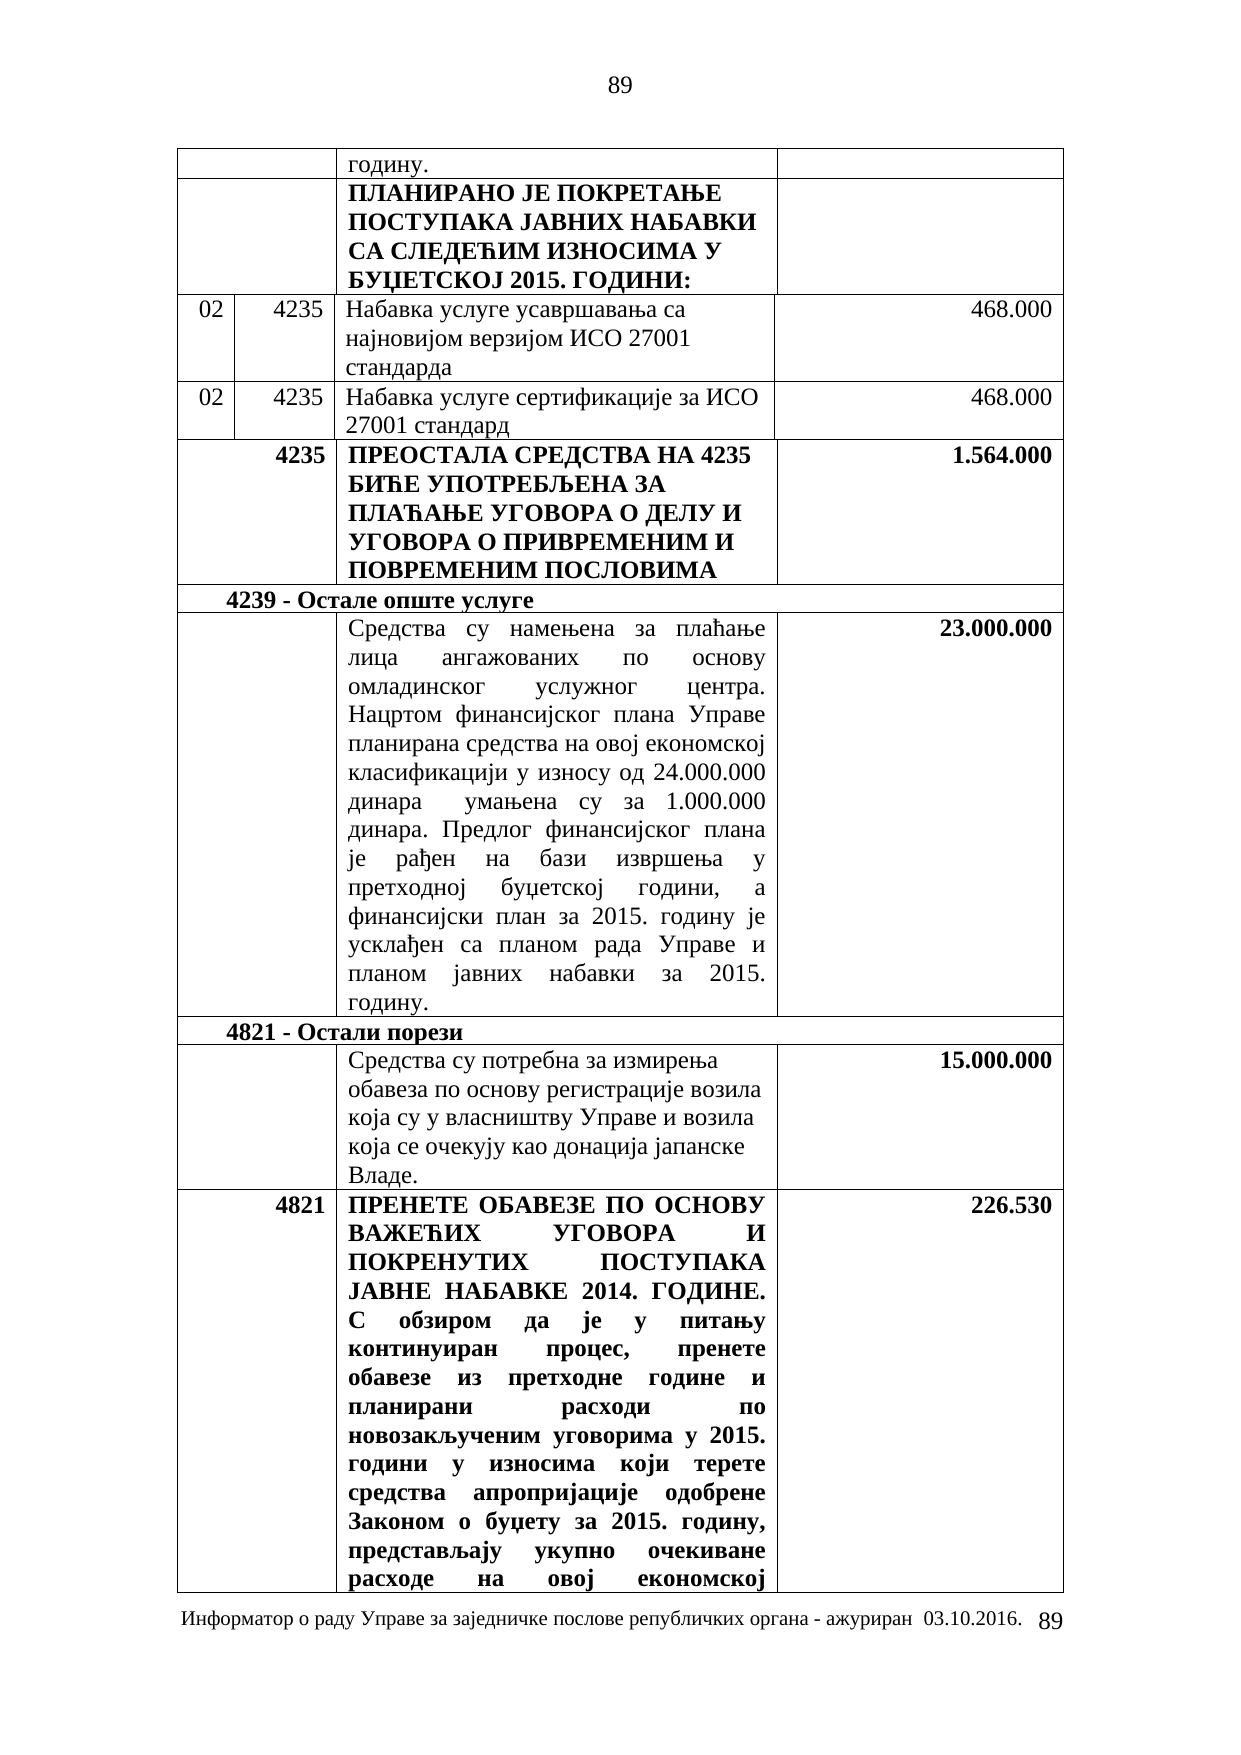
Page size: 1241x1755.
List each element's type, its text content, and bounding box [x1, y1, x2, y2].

table_cell 4235 [235, 382, 334, 439]
table_cell [778, 179, 1063, 293]
table_cell 4235 [178, 440, 336, 584]
table_cell ПРЕОСТАЛА СРЕДСТВА НА 4235 БИЋЕ УПОТРЕБЉЕНА ЗА ПЛАЋАЊЕ УГОВОРА О ДЕЛУ И УГОВОРА О ПРИВРЕМЕНИМ И ПОВРЕМЕНИМ ПОСЛОВИМА [337, 440, 777, 584]
table_cell 1.564.000 [778, 440, 1063, 584]
table_cell 02 [178, 295, 234, 381]
table_cell 4239 - Остале опште услуге [178, 585, 1063, 612]
table_cell Набавка услуге усавршавања са најновијом верзијом ИСО 27001 стандарда [335, 295, 774, 381]
table_cell Средства су потребна за измирења обавеза по основу регистрације возила која су у власништву Управе и возила која се очекују као донација јапанске Владе. [337, 1045, 777, 1189]
table_cell ПЛАНИРАНО ЈЕ ПОКРЕТАЊЕ ПОСТУПАКА ЈАВНИХ НАБАВКИ СА СЛЕДЕЋИМ ИЗНОСИМА У БУЏЕТСКОЈ 2015. ГОДИНИ: [337, 179, 777, 293]
table_cell 468.000 [775, 382, 1063, 439]
table_cell ПРЕНЕТЕ ОБАВЕЗЕ ПО ОСНОВУ ВАЖЕЋИХ УГОВОРА И ПОКРЕНУТИХ ПОСТУПАКА ЈАВНЕ НАБАВКЕ 2014. ГОДИНЕ. С обзиром да је у питању континуиран процес, пренете обавезе из претходне године и планирани расходи по новозакљученим уговорима у 2015. години у износима који терете средства апропријације одобрене Законом о буџету за 2015. годину, представљају укупно очекиване расходе на овој економској [337, 1190, 777, 1592]
table_cell [178, 149, 336, 177]
table_cell [178, 179, 336, 293]
table_cell 4235 [235, 295, 334, 381]
table_cell 02 [178, 382, 234, 439]
table_cell 15.000.000 [778, 1045, 1063, 1189]
table_cell 468.000 [775, 295, 1063, 381]
table_cell 4821 [178, 1190, 336, 1592]
table_cell Набавка услуге сертификације за ИСО 27001 стандард [335, 382, 774, 439]
table_cell [178, 1045, 336, 1189]
table_cell Средства су намењена за плаћање лица ангажованих по основу омладинског услужног центра. Нацртом финансијског плана Управе планирана средства на овој економској класификацији у износу од 24.000.000 динара умањена су за 1.000.000 динара. Предлог финансијског плана је рађен на бази извршења у претходној буџетској години, а финансијски план за 2015. годину је усклађен са планом рада Управе и планом јавних набавки за 2015. годину. [337, 613, 777, 1016]
table_cell годину. [337, 149, 777, 177]
table_cell [178, 613, 336, 1016]
table_cell 226.530 [778, 1190, 1063, 1592]
table_cell 23.000.000 [778, 613, 1063, 1016]
table_cell 4821 - Остали порези [178, 1017, 1063, 1044]
table_cell [778, 149, 1063, 177]
